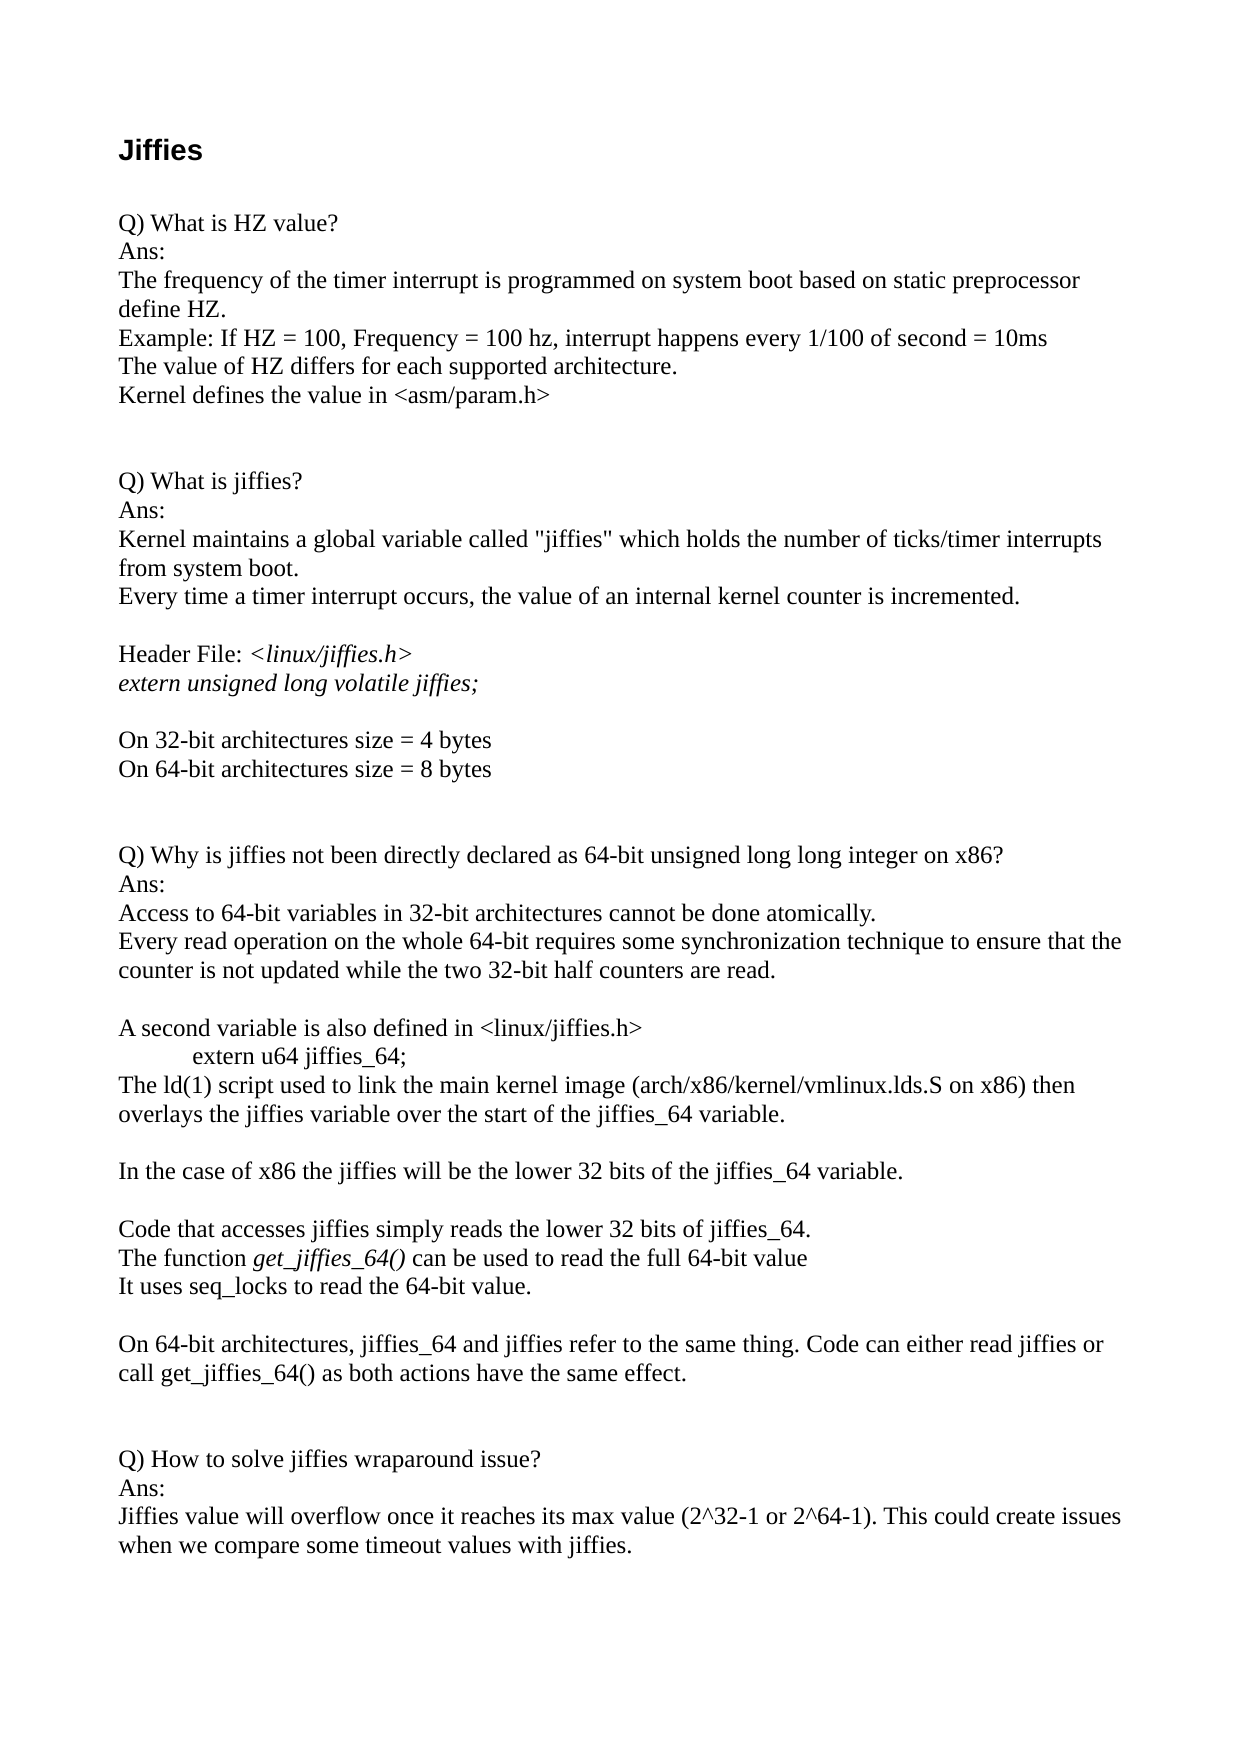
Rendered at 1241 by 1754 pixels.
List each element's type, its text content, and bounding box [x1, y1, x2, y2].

text It uses seq_locks to read the 64-bit value. [118, 1271, 1122, 1300]
text Kernel defines the value in <asm/param.h> [118, 380, 1122, 409]
text Q) Why is jiffies not been directly declared as 64-bit unsigned long long integer on x86? [118, 840, 1122, 869]
text The function get_jiffies_64() can be used to read the full 64-bit value [118, 1243, 1122, 1271]
text On 32-bit architectures size = 4 bytes [118, 725, 1122, 754]
text A second variable is also defined in <linux/jiffies.h> [118, 1013, 1122, 1041]
text extern u64 jiffies_64; [118, 1041, 1122, 1070]
text Header File: <linux/jiffies.h> [118, 639, 1122, 668]
text Q) What is jiffies? [118, 466, 1122, 495]
text Ans: [118, 869, 1122, 898]
text On 64-bit architectures size = 8 bytes [118, 754, 1122, 783]
text Ans: [118, 495, 1122, 524]
text Q) How to solve jiffies wraparound issue? [118, 1444, 1122, 1473]
text Ans: [118, 236, 1122, 265]
text Every read operation on the whole 64-bit requires some synchronization technique to ensure that the counter is not updated while the two 32-bit half counters are read. [118, 926, 1122, 984]
text Access to 64-bit variables in 32-bit architectures cannot be done atomically. [118, 898, 1122, 926]
text On 64-bit architectures, jiffies_64 and jiffies refer to the same thing. Code can either read jiffies or call get_jiffies_64() as both actions have the same effect. [118, 1329, 1122, 1386]
text Example: If HZ = 100, Frequency = 100 hz, interrupt happens every 1/100 of second = 10ms [118, 323, 1122, 351]
text Every time a timer interrupt occurs, the value of an internal kernel counter is incremented. [118, 581, 1122, 610]
text Kernel maintains a global variable called "jiffies" which holds the number of ticks/timer interrupts from system boot. [118, 524, 1122, 581]
text The value of HZ differs for each supported architecture. [118, 351, 1122, 380]
subtitle Jiffies [118, 133, 1122, 166]
text Jiffies value will overflow once it reaches its max value (2^32-1 or 2^64-1). This could create issues when we compare some timeout values with jiffies. [118, 1501, 1122, 1559]
text Code that accesses jiffies simply reads the lower 32 bits of jiffies_64. [118, 1214, 1122, 1243]
text In the case of x86 the jiffies will be the lower 32 bits of the jiffies_64 variable. [118, 1156, 1122, 1185]
text The frequency of the timer interrupt is programmed on system boot based on static preprocessor define HZ. [118, 265, 1122, 323]
text Ans: [118, 1473, 1122, 1501]
text extern unsigned long volatile jiffies; [118, 668, 1122, 696]
text The ld(1) script used to link the main kernel image (arch/x86/kernel/vmlinux.lds.S on x86) then overlays the jiffies variable over the start of the jiffies_64 variable. [118, 1070, 1122, 1128]
text Q) What is HZ value? [118, 208, 1122, 236]
